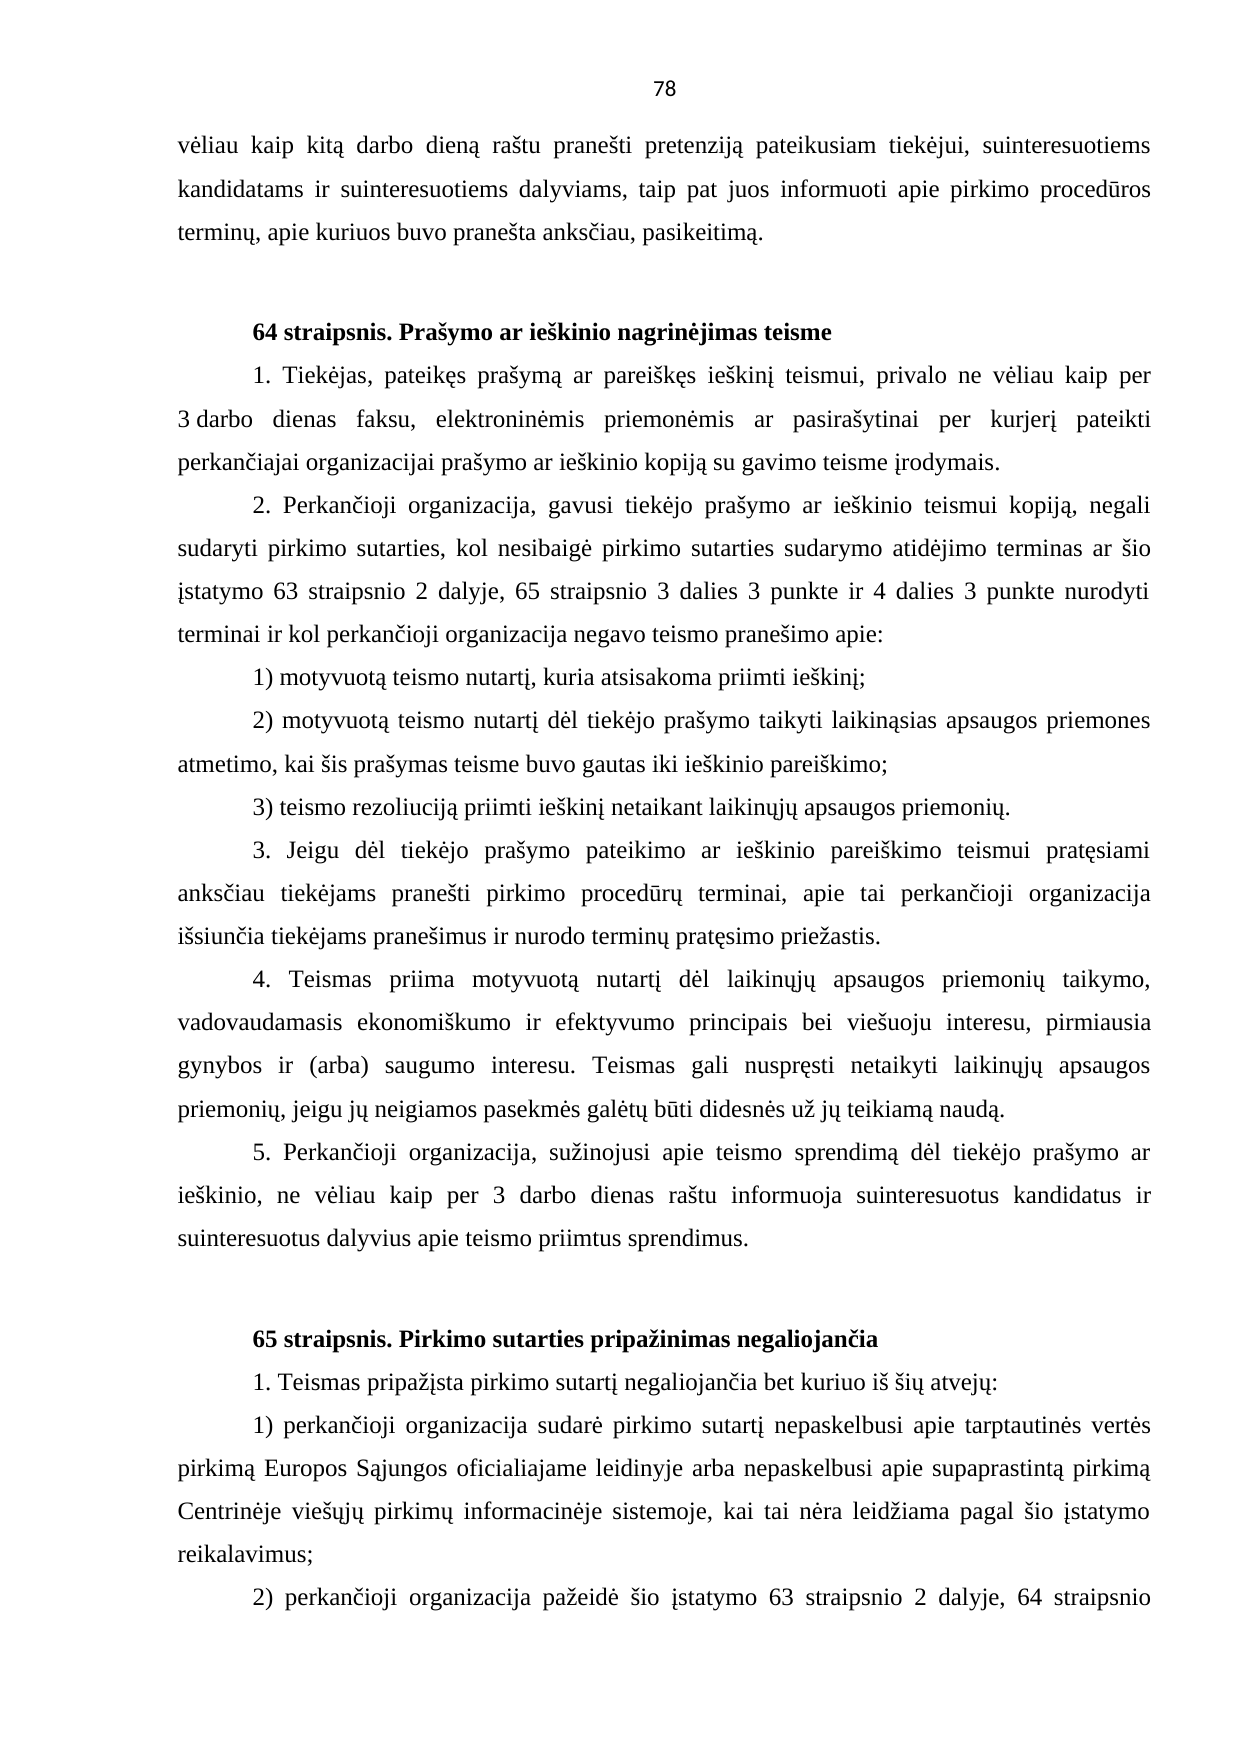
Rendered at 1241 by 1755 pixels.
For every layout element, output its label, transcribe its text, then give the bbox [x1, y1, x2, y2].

text 5. Perkančioji organizacija, sužinojusi apie teismo sprendimą dėl tiekėjo prašymo ar ieškinio, ne vėliau kaip per 3 darbo dienas raštu informuoja suinteresuotus kandidatus ir suinteresuotus dalyvius apie teismo priimtus sprendimus. [177, 1137, 1152, 1252]
text 1. Teismas pripažįsta pirkimo sutartį negaliojančia bet kuriuo iš šių atvejų: [177, 1367, 1152, 1396]
text vėliau kaip kitą darbo dieną raštu pranešti pretenziją pateikusiam tiekėjui, suinteresuotiems kandidatams ir suinteresuotiems dalyviams, taip pat juos informuoti apie pirkimo procedūros terminų, apie kuriuos buvo pranešta anksčiau, pasikeitimą. [177, 131, 1152, 246]
text 1) perkančioji organizacija sudarė pirkimo sutartį nepaskelbusi apie tarptautinės vertės pirkimą Europos Sąjungos oficialiajame leidinyje arba nepaskelbusi apie supaprastintą pirkimą Centrinėje viešųjų pirkimų informacinėje sistemoje, kai tai nėra leidžiama pagal šio įstatymo reikalavimus; [177, 1410, 1152, 1568]
text 4. Teismas priima motyvuotą nutartį dėl laikinųjų apsaugos priemonių taikymo, vadovaudamasis ekonomiškumo ir efektyvumo principais bei viešuoju interesu, pirmiausia gynybos ir (arba) saugumo interesu. Teismas gali nuspręsti netaikyti laikinųjų apsaugos priemonių, jeigu jų neigiamos pasekmės galėtų būti didesnės už jų teikiamą naudą. [177, 964, 1152, 1122]
text 2) motyvuotą teismo nutartį dėl tiekėjo prašymo taikyti laikinąsias apsaugos priemones atmetimo, kai šis prašymas teisme buvo gautas iki ieškinio pareiškimo; [177, 706, 1152, 777]
text 1) motyvuotą teismo nutartį, kuria atsisakoma priimti ieškinį; [177, 662, 1152, 691]
text 3) teismo rezoliuciją priimti ieškinį netaikant laikinųjų apsaugos priemonių. [177, 792, 1152, 821]
text 2. Perkančioji organizacija, gavusi tiekėjo prašymo ar ieškinio teismui kopiją, negali sudaryti pirkimo sutarties, kol nesibaigė pirkimo sutarties sudarymo atidėjimo terminas ar šio įstatymo 63 straipsnio 2 dalyje, 65 straipsnio 3 dalies 3 punkte ir 4 dalies 3 punkte nurodyti terminai ir kol perkančioji organizacija negavo teismo pranešimo apie: [177, 490, 1152, 648]
text 64 straipsnis. Prašymo ar ieškinio nagrinėjimas teisme [177, 317, 1152, 346]
text 2) perkančioji organizacija pažeidė šio įstatymo 63 straipsnio 2 dalyje, 64 straipsnio [177, 1582, 1152, 1611]
text 3. Jeigu dėl tiekėjo prašymo pateikimo ar ieškinio pareiškimo teismui pratęsiami anksčiau tiekėjams pranešti pirkimo procedūrų terminai, apie tai perkančioji organizacija išsiunčia tiekėjams pranešimus ir nurodo terminų pratęsimo priežastis. [177, 835, 1152, 950]
text 1. Tiekėjas, pateikęs prašymą ar pareiškęs ieškinį teismui, privalo ne vėliau kaip per 3 darbo dienas faksu, elektroninėmis priemonėmis ar pasirašytinai per kurjerį pateikti perkančiajai organizacijai prašymo ar ieškinio kopiją su gavimo teisme įrodymais. [177, 361, 1152, 476]
text 65 straipsnis. Pirkimo sutarties pripažinimas negaliojančia [177, 1324, 1152, 1352]
